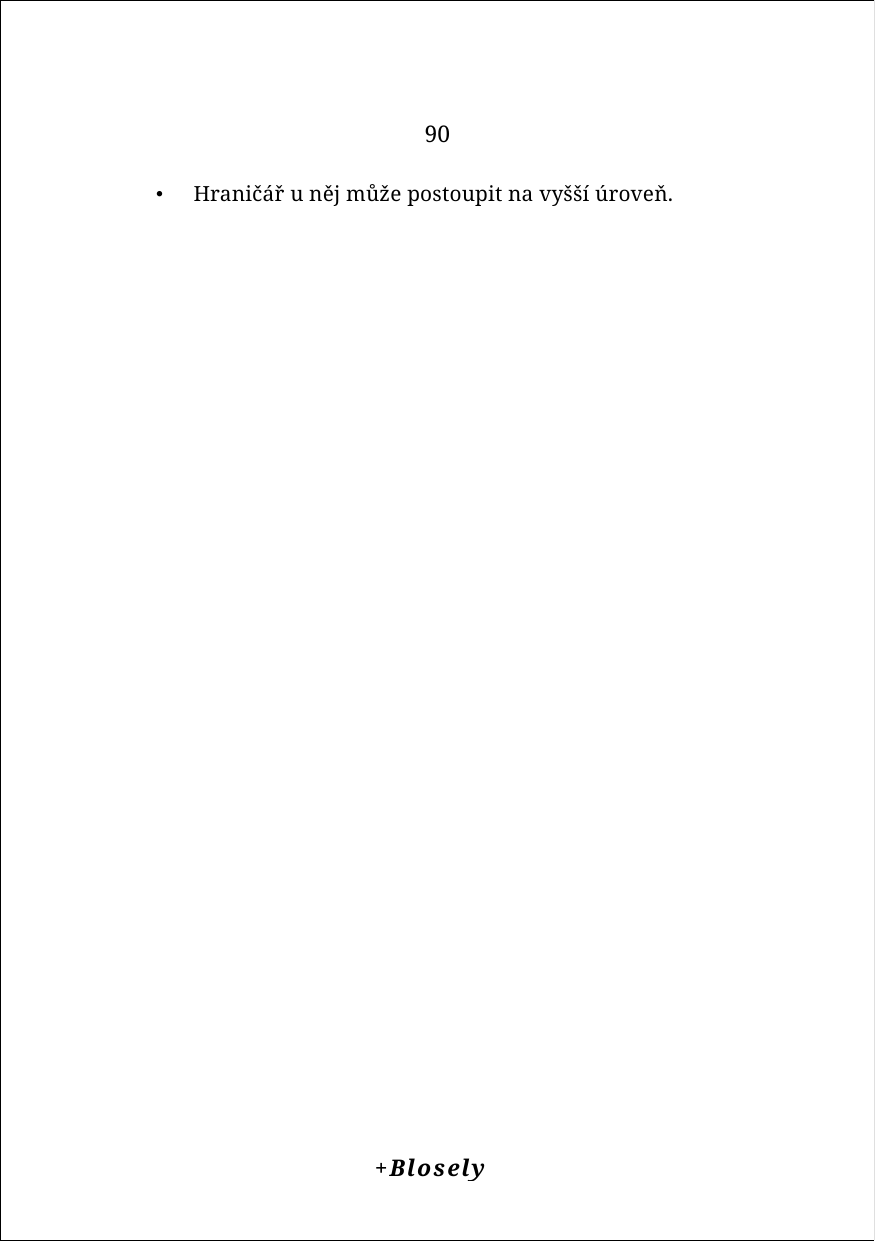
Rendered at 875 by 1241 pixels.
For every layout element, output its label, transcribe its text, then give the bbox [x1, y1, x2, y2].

list Hraničář u něj může postoupit na vyšší úroveň. [156, 179, 756, 207]
